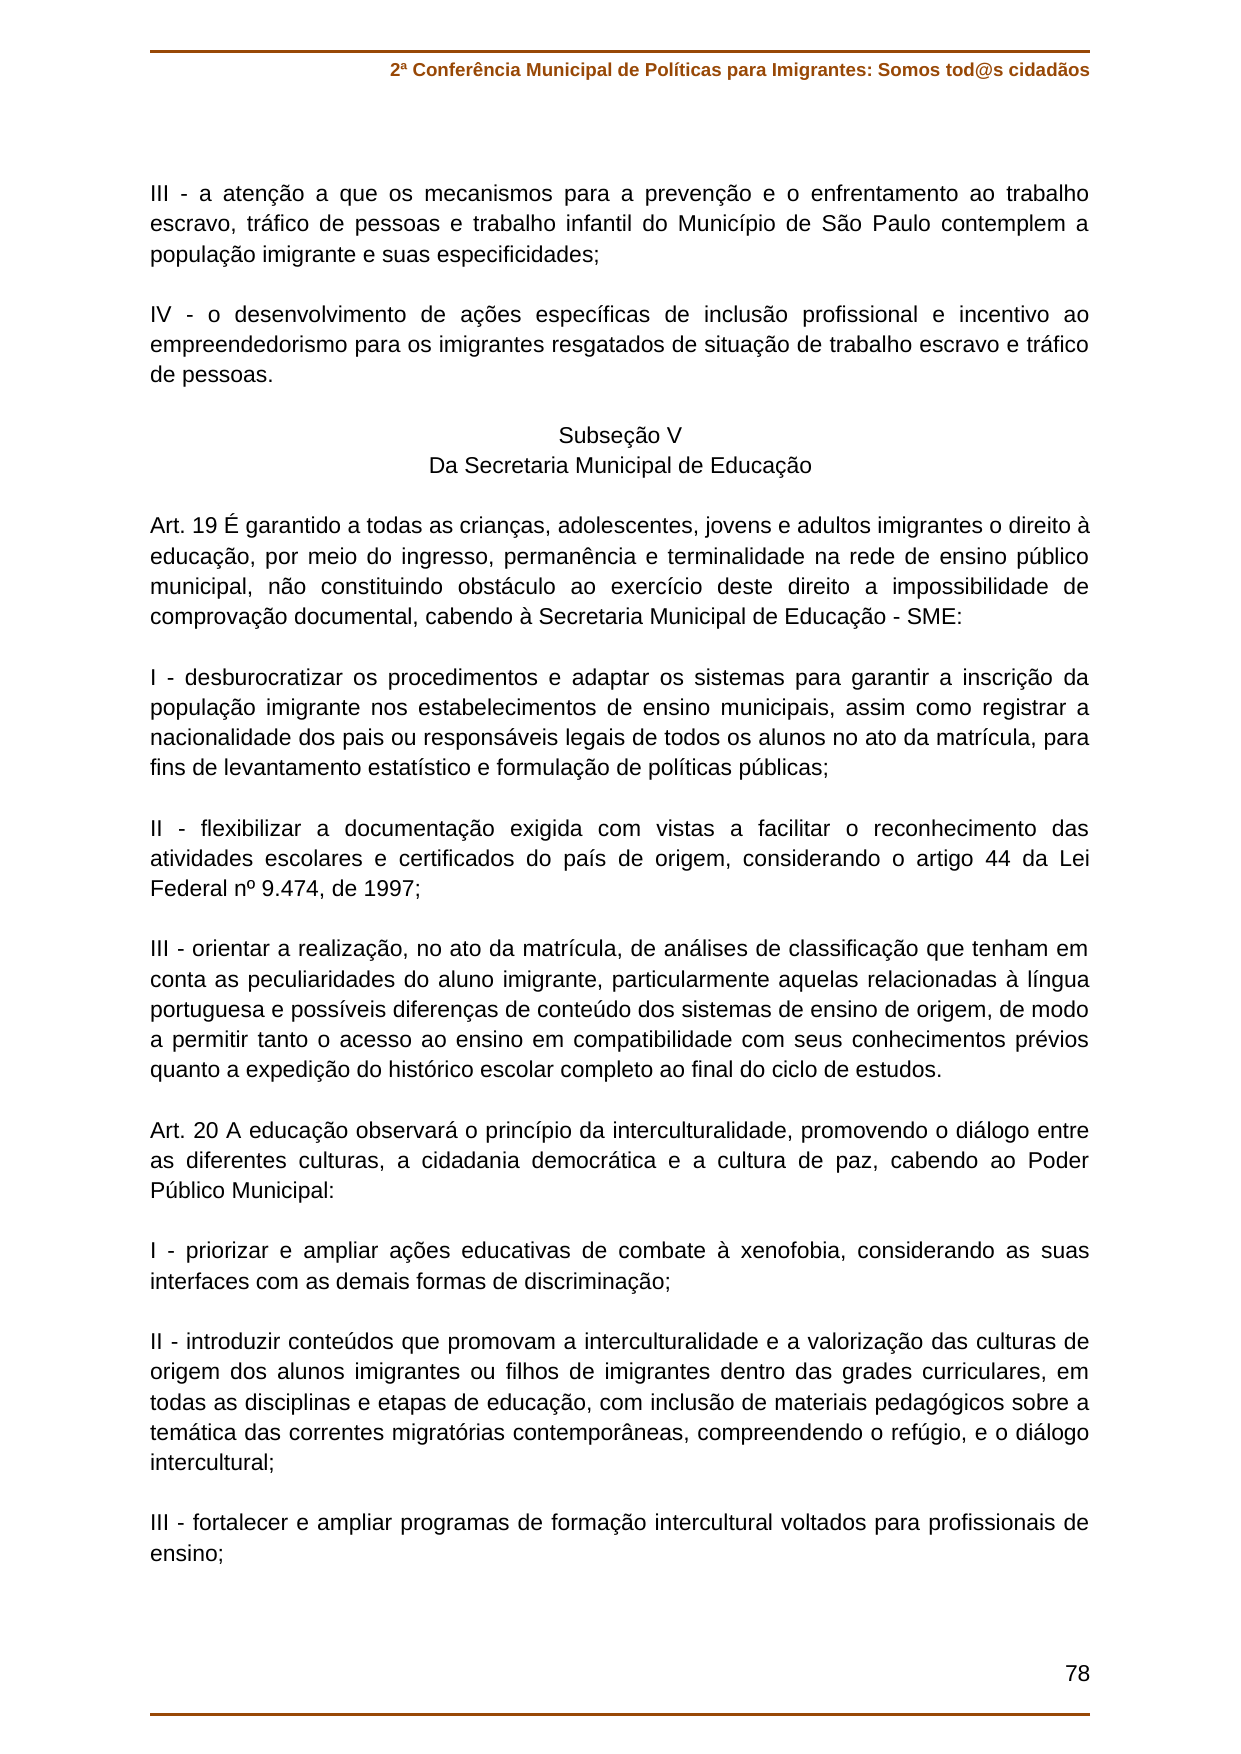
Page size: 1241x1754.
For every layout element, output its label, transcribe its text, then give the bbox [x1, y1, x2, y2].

text Da Secretaria Municipal de Educação [150, 452, 1090, 478]
text III - a atenção a que os mecanismos para a prevenção e o enfrentamento ao trabalho escravo, tráfico de pessoas e trabalho infantil do Município de São Paulo contemplem a população imigrante e suas especificidades; [150, 180, 1090, 267]
text Subseção V [150, 422, 1090, 448]
text II - flexibilizar a documentação exigida com vistas a facilitar o reconhecimento das atividades escolares e certificados do país de origem, considerando o artigo 44 da Lei Federal nº 9.474, de 1997; [150, 814, 1090, 901]
text Art. 19 É garantido a todas as crianças, adolescentes, jovens e adultos imigrantes o direito à educação, por meio do ingresso, permanência e terminalidade na rede de ensino público municipal, não constituindo obstáculo ao exercício deste direito a impossibilidade de comprovação documental, cabendo à Secretaria Municipal de Educação - SME: [150, 512, 1090, 629]
text I - priorizar e ampliar ações educativas de combate à xenofobia, considerando as suas interfaces com as demais formas de discriminação; [150, 1237, 1090, 1294]
text Art. 20 A educação observará o princípio da interculturalidade, promovendo o diálogo entre as diferentes culturas, a cidadania democrática e a cultura de paz, cabendo ao Poder Público Municipal: [150, 1117, 1090, 1203]
text II - introduzir conteúdos que promovam a interculturalidade e a valorização das culturas de origem dos alunos imigrantes ou filhos de imigrantes dentro das grades curriculares, em todas as disciplinas e etapas de educação, com inclusão de materiais pedagógicos sobre a temática das correntes migratórias contemporâneas, compreendendo o refúgio, e o diálogo intercultural; [150, 1328, 1090, 1475]
text III - orientar a realização, no ato da matrícula, de análises de classificação que tenham em conta as peculiaridades do aluno imigrante, particularmente aquelas relacionadas à língua portuguesa e possíveis diferenças de conteúdo dos sistemas de ensino de origem, de modo a permitir tanto o acesso ao ensino em compatibilidade com seus conhecimentos prévios quanto a expedição do histórico escolar completo ao final do ciclo de estudos. [150, 935, 1090, 1083]
text IV - o desenvolvimento de ações específicas de inclusão profissional e incentivo ao empreendedorismo para os imigrantes resgatados de situação de trabalho escravo e tráfico de pessoas. [150, 301, 1090, 388]
text I - desburocratizar os procedimentos e adaptar os sistemas para garantir a inscrição da população imigrante nos estabelecimentos de ensino municipais, assim como registrar a nacionalidade dos pais ou responsáveis legais de todos os alunos no ato da matrícula, para fins de levantamento estatístico e formulação de políticas públicas; [150, 663, 1090, 781]
text III - fortalecer e ampliar programas de formação intercultural voltados para profissionais de ensino; [150, 1509, 1090, 1566]
